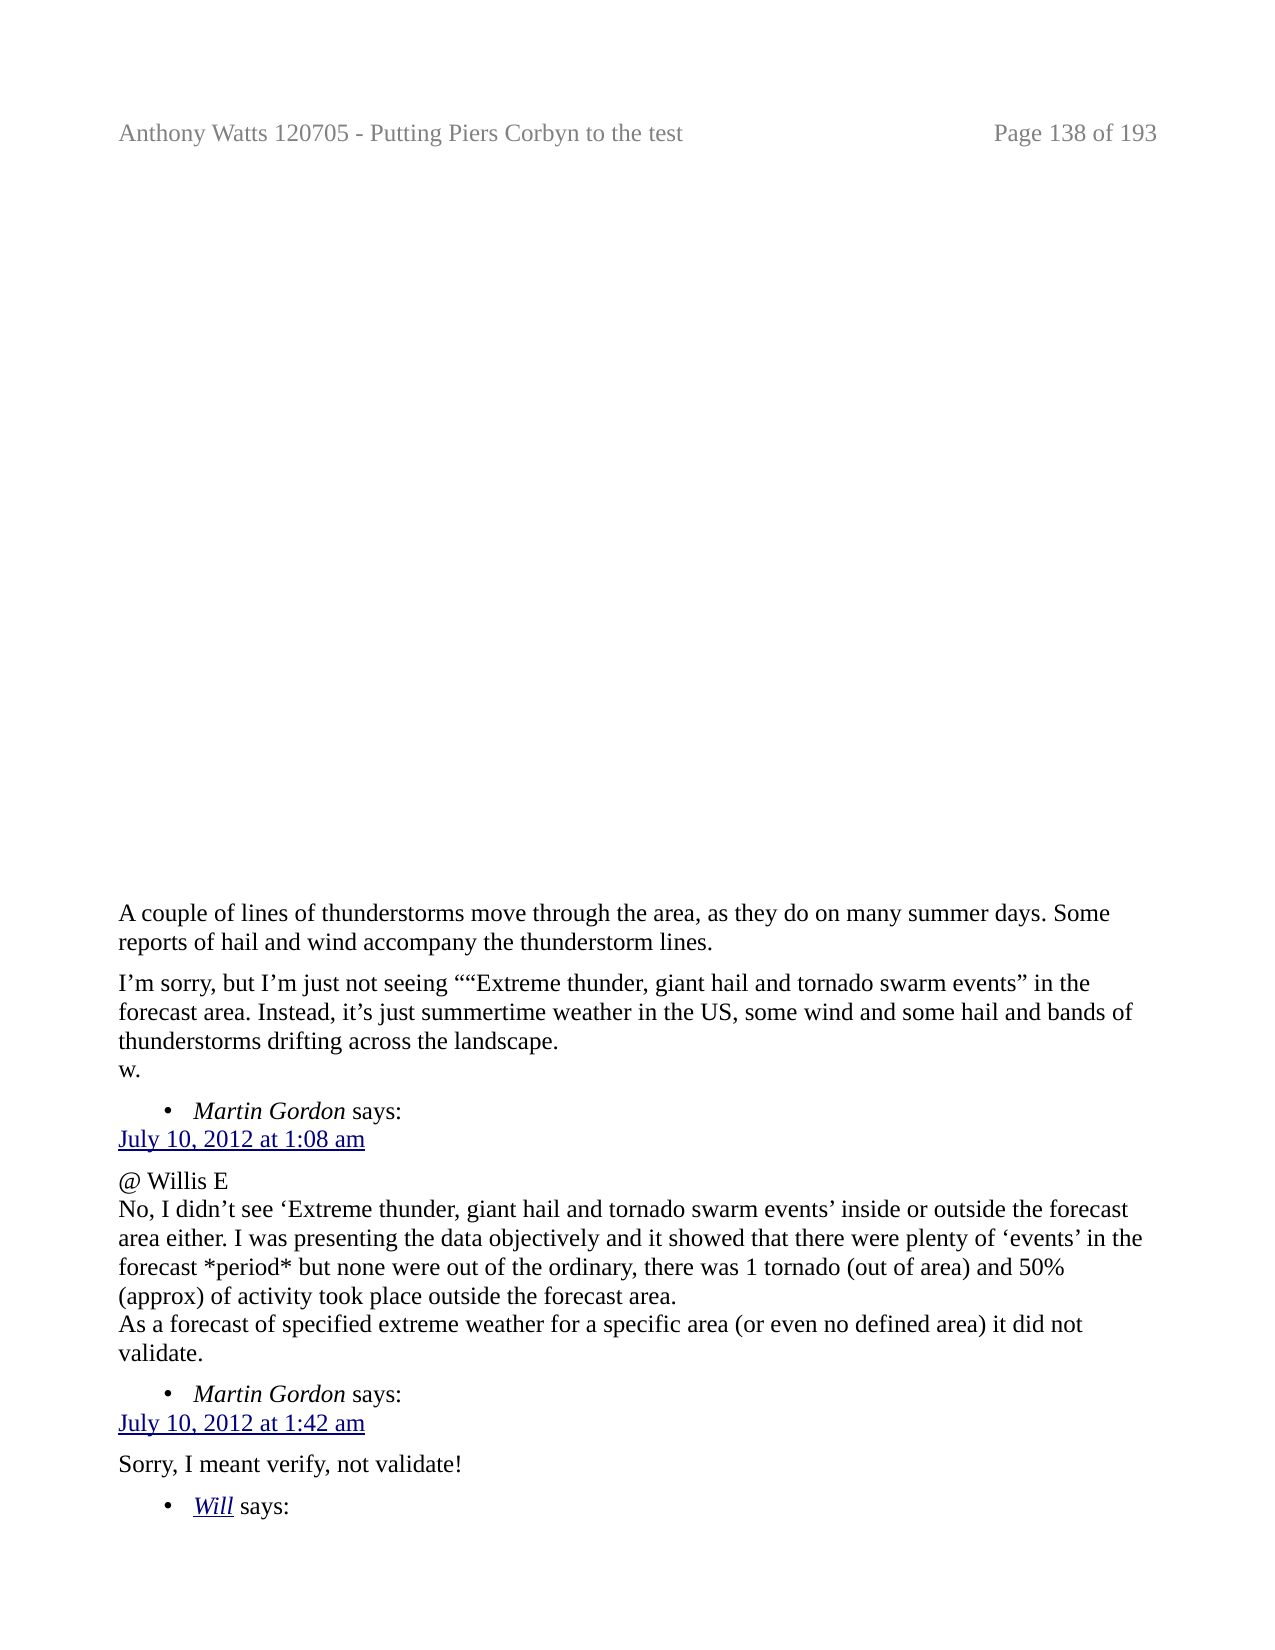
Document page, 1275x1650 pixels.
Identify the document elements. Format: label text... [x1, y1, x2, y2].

list Martin Gordon says: [164, 1379, 1157, 1408]
list Martin Gordon says: [164, 1096, 1157, 1124]
text July 10, 2012 at 1:08 am [118, 1124, 1157, 1153]
text I’m sorry, but I’m just not seeing ““Extreme thunder, giant hail and tornado swarm events” in the forecast area. Instead, it’s just summertime weather in the US, some wind and some hail and bands of thunderstorms drifting across the landscape. w. [118, 968, 1157, 1083]
text @ Willis E No, I didn’t see ‘Extreme thunder, giant hail and tornado swarm events’ inside or outside the forecast area either. I was presenting the data objectively and it showed that there were plenty of ‘events’ in the forecast *period* but none were out of the ordinary, there was 1 tornado (out of area) and 50% (approx) of activity took place outside the forecast area. As a forecast of specified extreme weather for a specific area (or even no defined area) it did not validate. [118, 1166, 1157, 1367]
text Sorry, I meant verify, not validate! [118, 1449, 1157, 1478]
text A couple of lines of thunderstorms move through the area, as they do on many summer days. Some reports of hail and wind accompany the thunderstorm lines. [118, 176, 1157, 956]
list Will says: [164, 1491, 1157, 1519]
text July 10, 2012 at 1:42 am [118, 1408, 1157, 1437]
